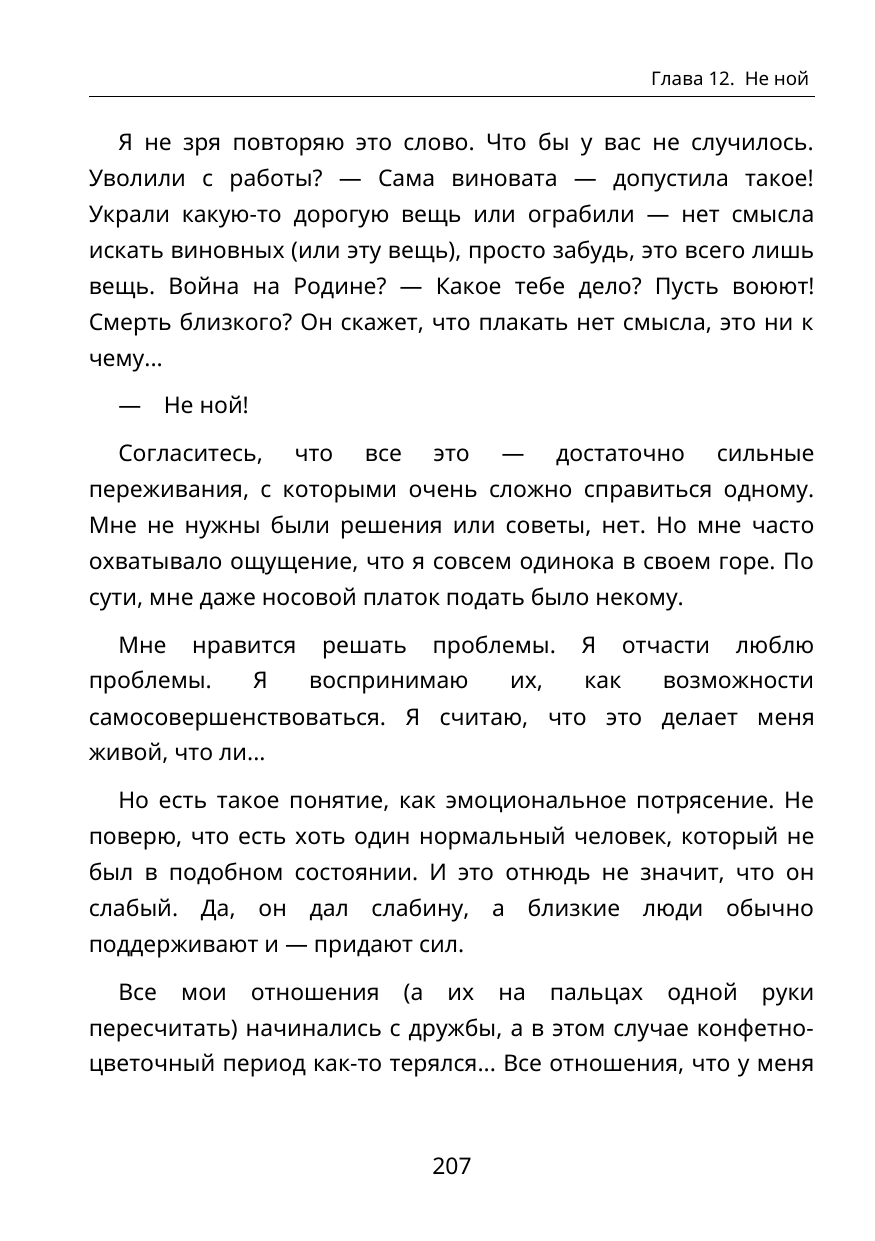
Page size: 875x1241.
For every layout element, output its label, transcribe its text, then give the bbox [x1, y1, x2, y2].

text Все мои отношения (а их на пальцах одной руки пересчитать) начинались с дружбы, а в этом случае конфетно-цветочный период как-то терялся... Все отношения, что у меня [88, 976, 815, 1079]
text Мне нравится решать проблемы. Я отчасти люблю проблемы. Я воспринимаю их, как возможности самосовершенствоваться. Я считаю, что это делает меня живой, что ли... [88, 628, 815, 768]
text Но есть такое понятие, как эмоциональное потрясение. Не поверю, что есть хоть один нормальный человек, который не был в подобном состоянии. И это отнюдь не значит, что он слабый. Да, он дал слабину, а близкие люди обычно поддерживают и — придают сил. [88, 784, 815, 959]
text Я не зря повторяю это слово. Что бы у вас не случилось. Уволили с работы? — Сама виновата — допустила такое! Украли какую-то дорогую вещь или ограбили — нет смысла искать виновных (или эту вещь), просто забудь, это всего лишь вещь. Война на Родине? — Какое тебе дело? Пусть воюют! Смерть близкого? Он скажет, что плакать нет смысла, это ни к чему... [88, 126, 815, 373]
list Не ной! [88, 389, 815, 421]
text Согласитесь, что все это — достаточно сильные переживания, с которыми очень сложно справиться одному. Мне не нужны были решения или советы, нет. Но мне часто охватывало ощущение, что я совсем одинока в своем горе. По сути, мне даже носовой платок подать было некому. [88, 437, 815, 612]
